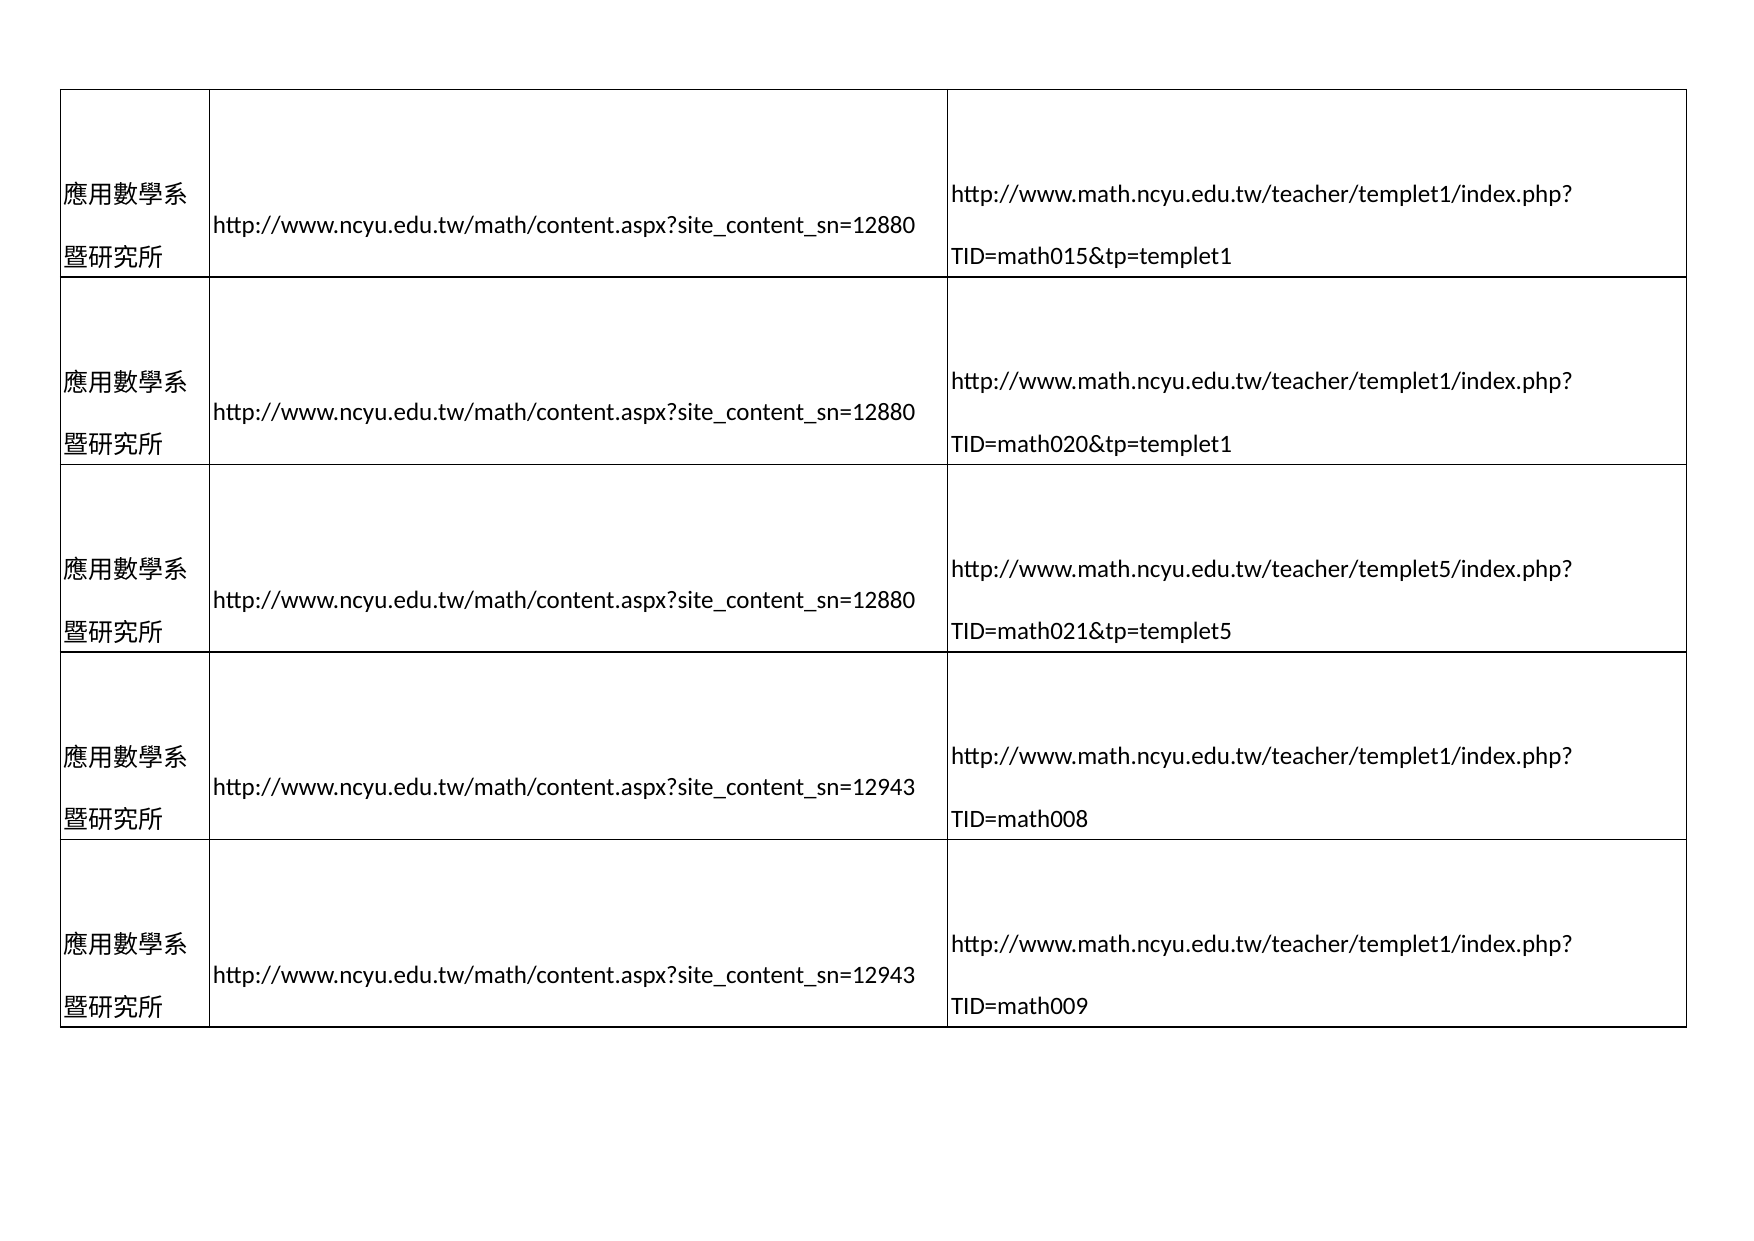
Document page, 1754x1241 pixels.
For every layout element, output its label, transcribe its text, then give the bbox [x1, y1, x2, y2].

table_cell 應用數學系暨研究所 [61, 840, 209, 1026]
table_cell http://www.ncyu.edu.tw/math/content.aspx?site_content_sn=12943 [210, 653, 947, 839]
table_cell http://www.ncyu.edu.tw/math/content.aspx?site_content_sn=12943 [210, 840, 947, 1026]
table_cell http://www.ncyu.edu.tw/math/content.aspx?site_content_sn=12880 [210, 90, 947, 276]
table_cell http://www.math.ncyu.edu.tw/teacher/templet1/index.php?TID=math015&tp=templet1 [948, 90, 1686, 276]
table_cell 應用數學系暨研究所 [61, 90, 209, 276]
table_cell 應用數學系暨研究所 [61, 465, 209, 651]
table_cell 應用數學系暨研究所 [61, 278, 209, 464]
table_cell 應用數學系暨研究所 [61, 653, 209, 839]
table_cell http://www.math.ncyu.edu.tw/teacher/templet5/index.php?TID=math021&tp=templet5 [948, 465, 1686, 651]
table_cell http://www.ncyu.edu.tw/math/content.aspx?site_content_sn=12880 [210, 465, 947, 651]
table_cell http://www.math.ncyu.edu.tw/teacher/templet1/index.php?TID=math020&tp=templet1 [948, 278, 1686, 464]
table_cell http://www.math.ncyu.edu.tw/teacher/templet1/index.php?TID=math009 [948, 840, 1686, 1026]
table_cell http://www.math.ncyu.edu.tw/teacher/templet1/index.php?TID=math008 [948, 653, 1686, 839]
table_cell http://www.ncyu.edu.tw/math/content.aspx?site_content_sn=12880 [210, 278, 947, 464]
